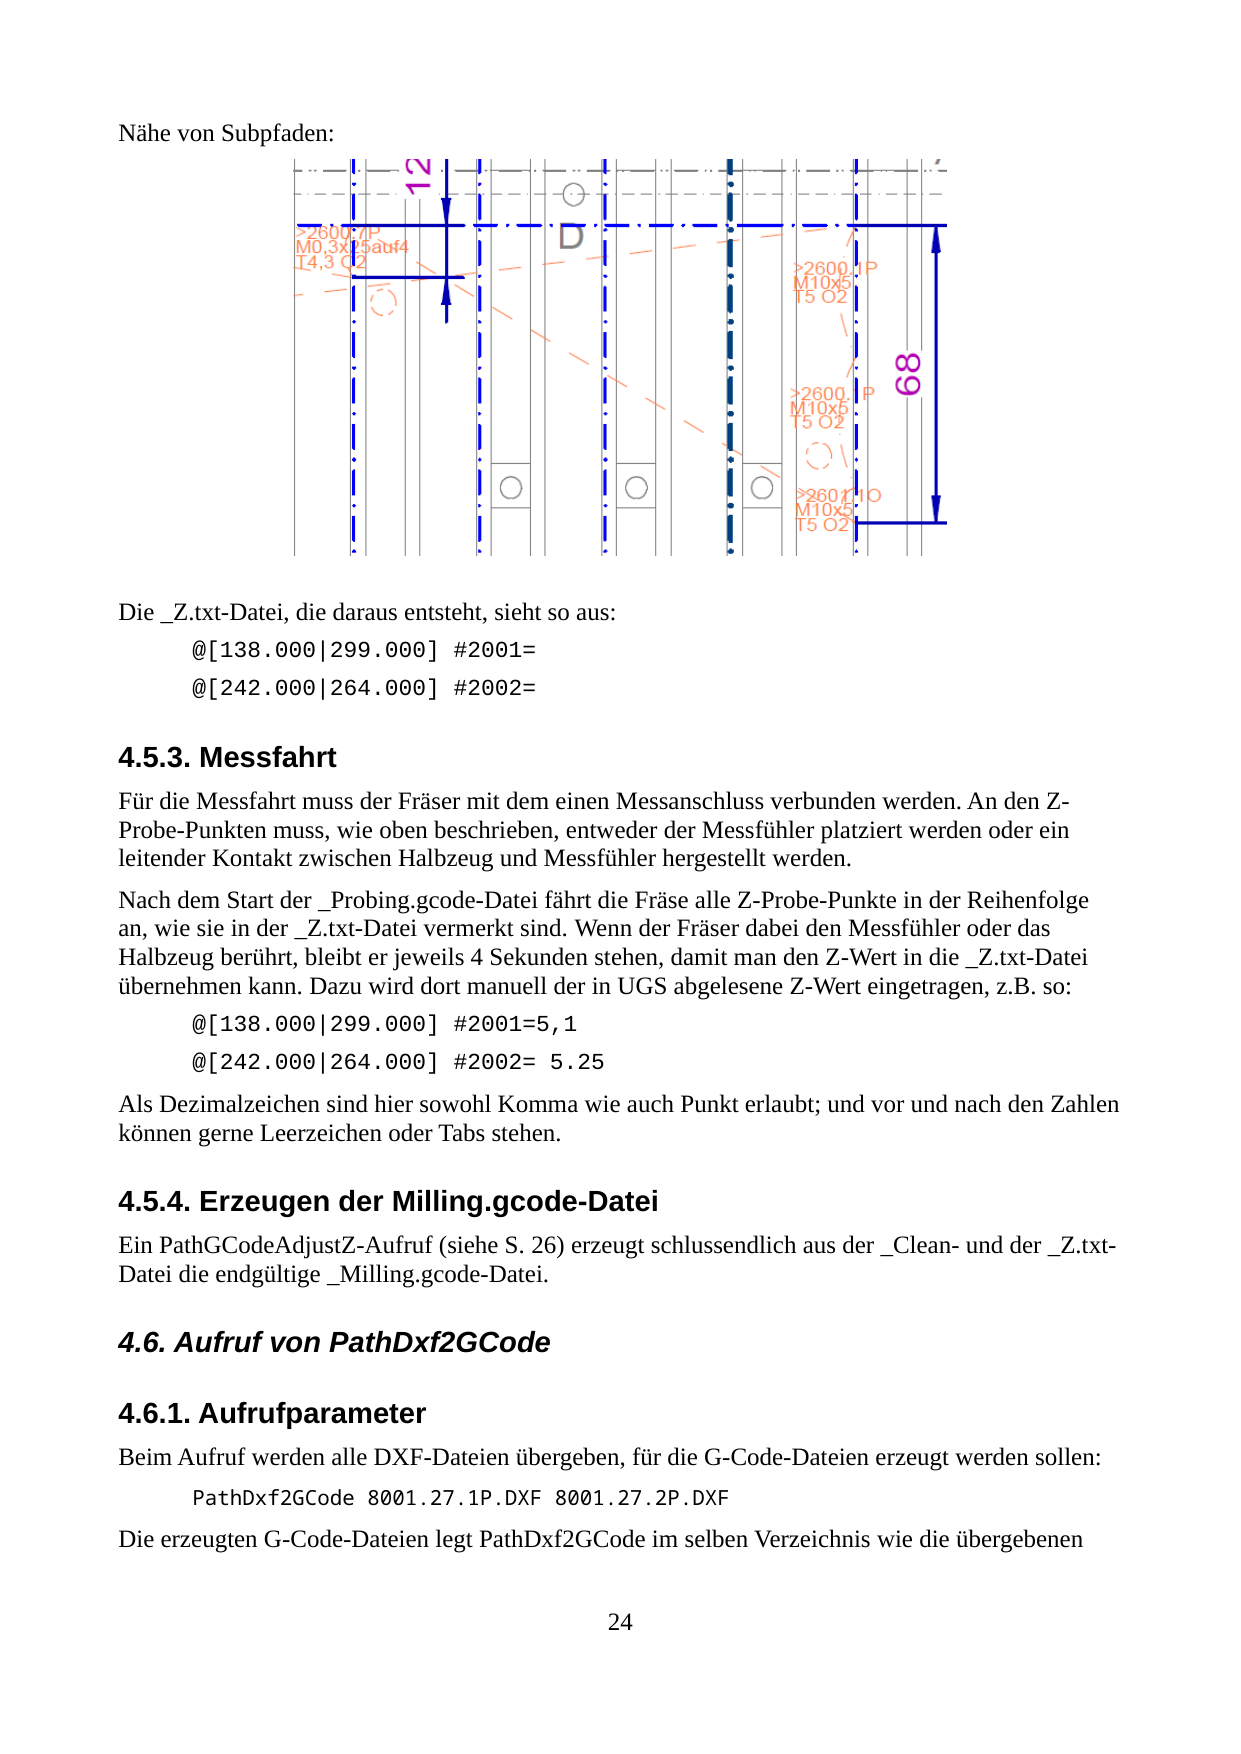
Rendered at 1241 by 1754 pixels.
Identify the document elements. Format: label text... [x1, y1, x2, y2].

text Nach dem Start der _Probing.gcode-Datei fährt die Fräse alle Z-Probe-Punkte in der Reihenfolge an, wie sie in der _Z.txt-Datei vermerkt sind. Wenn der Fräser dabei den Messfühler oder das Halbzeug berührt, bleibt er jeweils 4 Sekunden stehen, damit man den Z-Wert in die _Z.txt-Datei übernehmen kann. Dazu wird dort manuell der in UGS abgelesene Z-Wert eingetragen, z.B. so: [118, 885, 1122, 1000]
text Als Dezimalzeichen sind hier sowohl Komma wie auch Punkt erlaubt; und vor und nach den Zahlen können gerne Leerzeichen oder Tabs stehen. [118, 1089, 1122, 1147]
subtitle 4.6. Aufruf von PathDxf2GCode [118, 1325, 1122, 1359]
subtitle 4.6.1. Aufrufparameter [118, 1396, 1122, 1430]
text Die _Z.txt-Datei, die daraus entsteht, sieht so aus: [118, 597, 1122, 626]
text Ein PathGCodeAdjustZ-Aufruf (siehe S. 25) erzeugt schlussendlich aus der _Clean- und der _Z.txt-Datei die endgültige _Milling.gcode-Datei. [118, 1230, 1122, 1288]
text Nähe von Subpfaden: [118, 118, 1122, 147]
subtitle 4.5.4. Erzeugen der Milling.gcode-Datei [118, 1184, 1122, 1218]
picture [293, 159, 947, 556]
subtitle 4.5.3. Messfahrt [118, 740, 1122, 773]
text @[242.000|264.000] #2002= 5.25 [192, 1051, 1122, 1077]
text @[138.000|299.000] #2001=5,1 [192, 1012, 1122, 1038]
text Für die Messfahrt muss der Fräser mit dem einen Messanschluss verbunden werden. An den Z-Probe-Punkten muss, wie oben beschrieben, entweder der Messfühler platziert werden oder ein leitender Kontakt zwischen Halbzeug und Messfühler hergestellt werden. [118, 786, 1122, 872]
text Beim Aufruf werden alle DXF-Dateien übergeben, für die G-Code-Dateien erzeugt werden sollen: [118, 1442, 1122, 1471]
text @[242.000|264.000] #2002= [192, 676, 1122, 702]
text Die erzeugten G-Code-Dateien legt PathDxf2GCode im selben Verzeichnis wie die übergebenen [118, 1524, 1122, 1553]
text @[138.000|299.000] #2001= [192, 638, 1122, 664]
text PathDxf2GCode 8001.27.1P.DXF 8001.27.2P.DXF [118, 1483, 1122, 1512]
